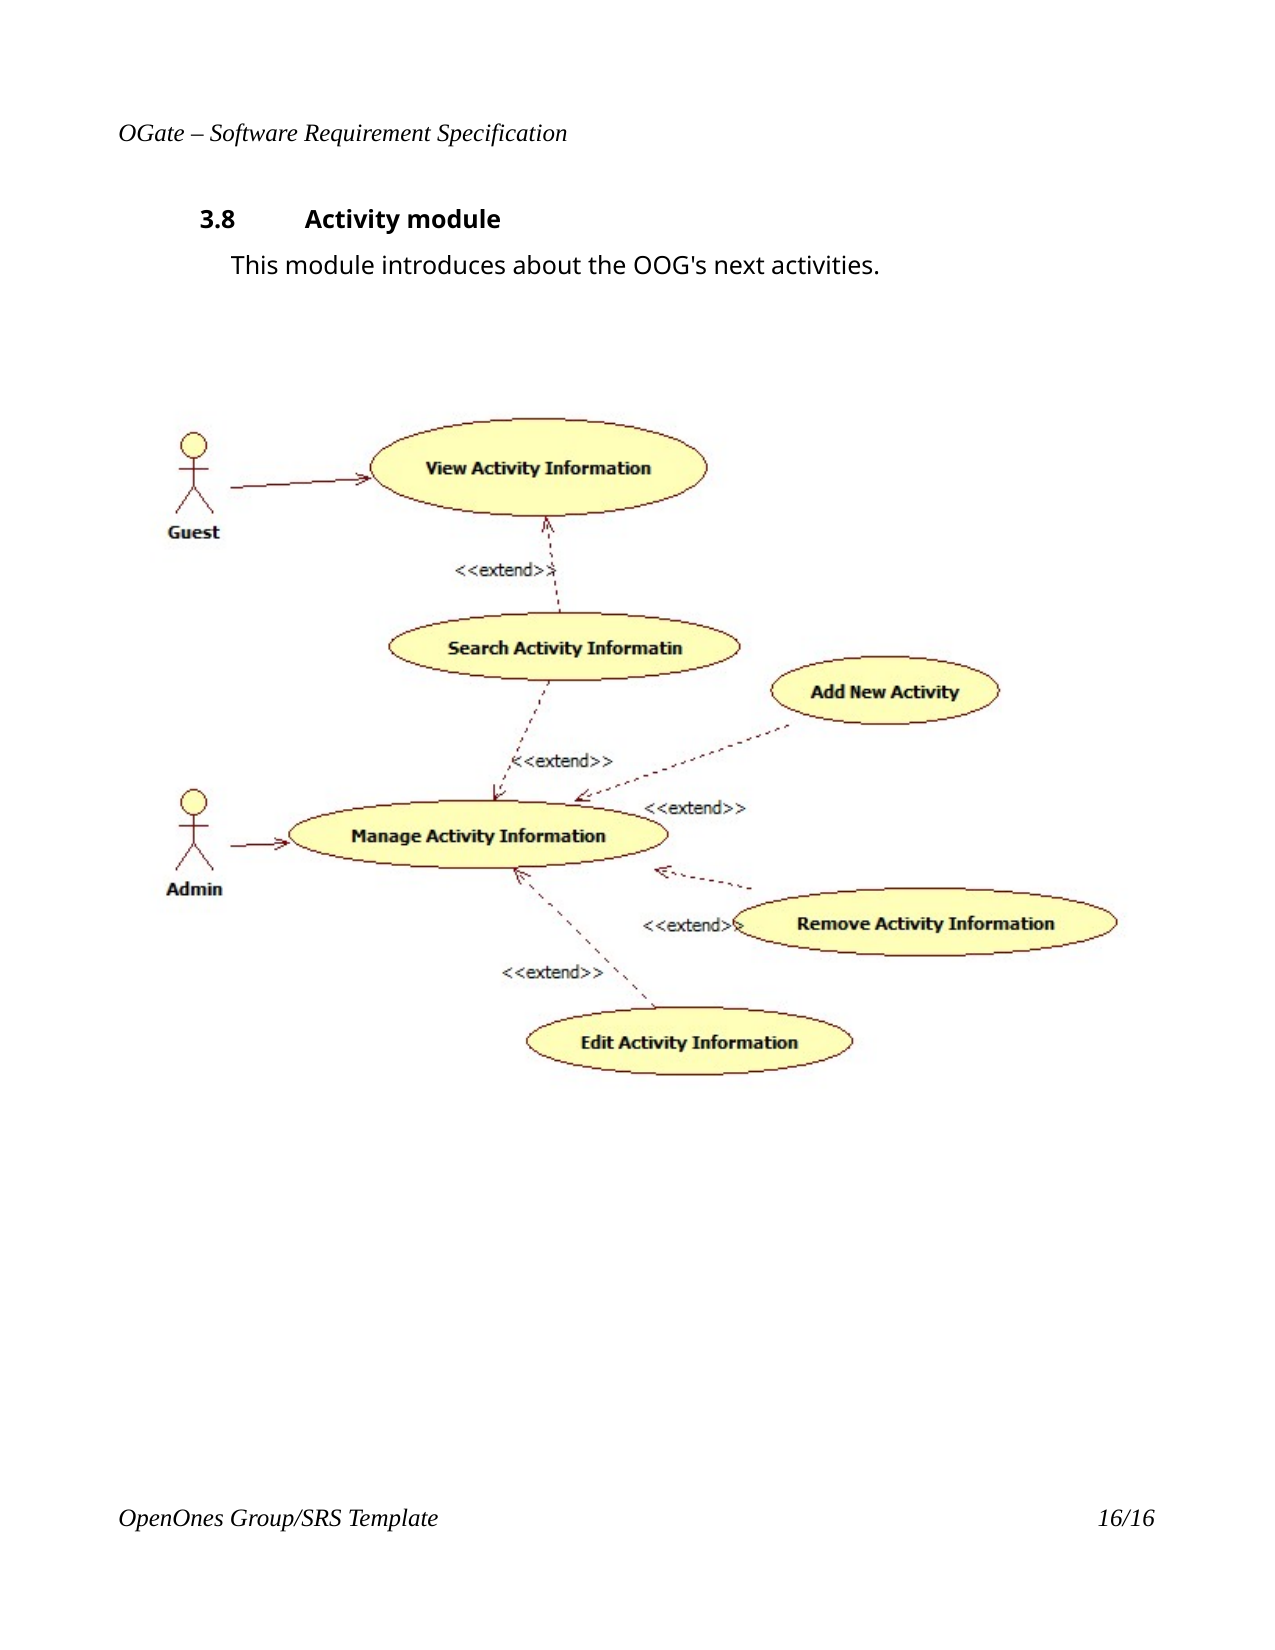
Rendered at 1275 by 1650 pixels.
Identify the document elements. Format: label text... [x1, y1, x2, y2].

list This module introduces about the OOG's next activities. [193, 248, 1157, 282]
subtitle Activity module [193, 201, 1157, 235]
picture [126, 387, 1149, 1107]
